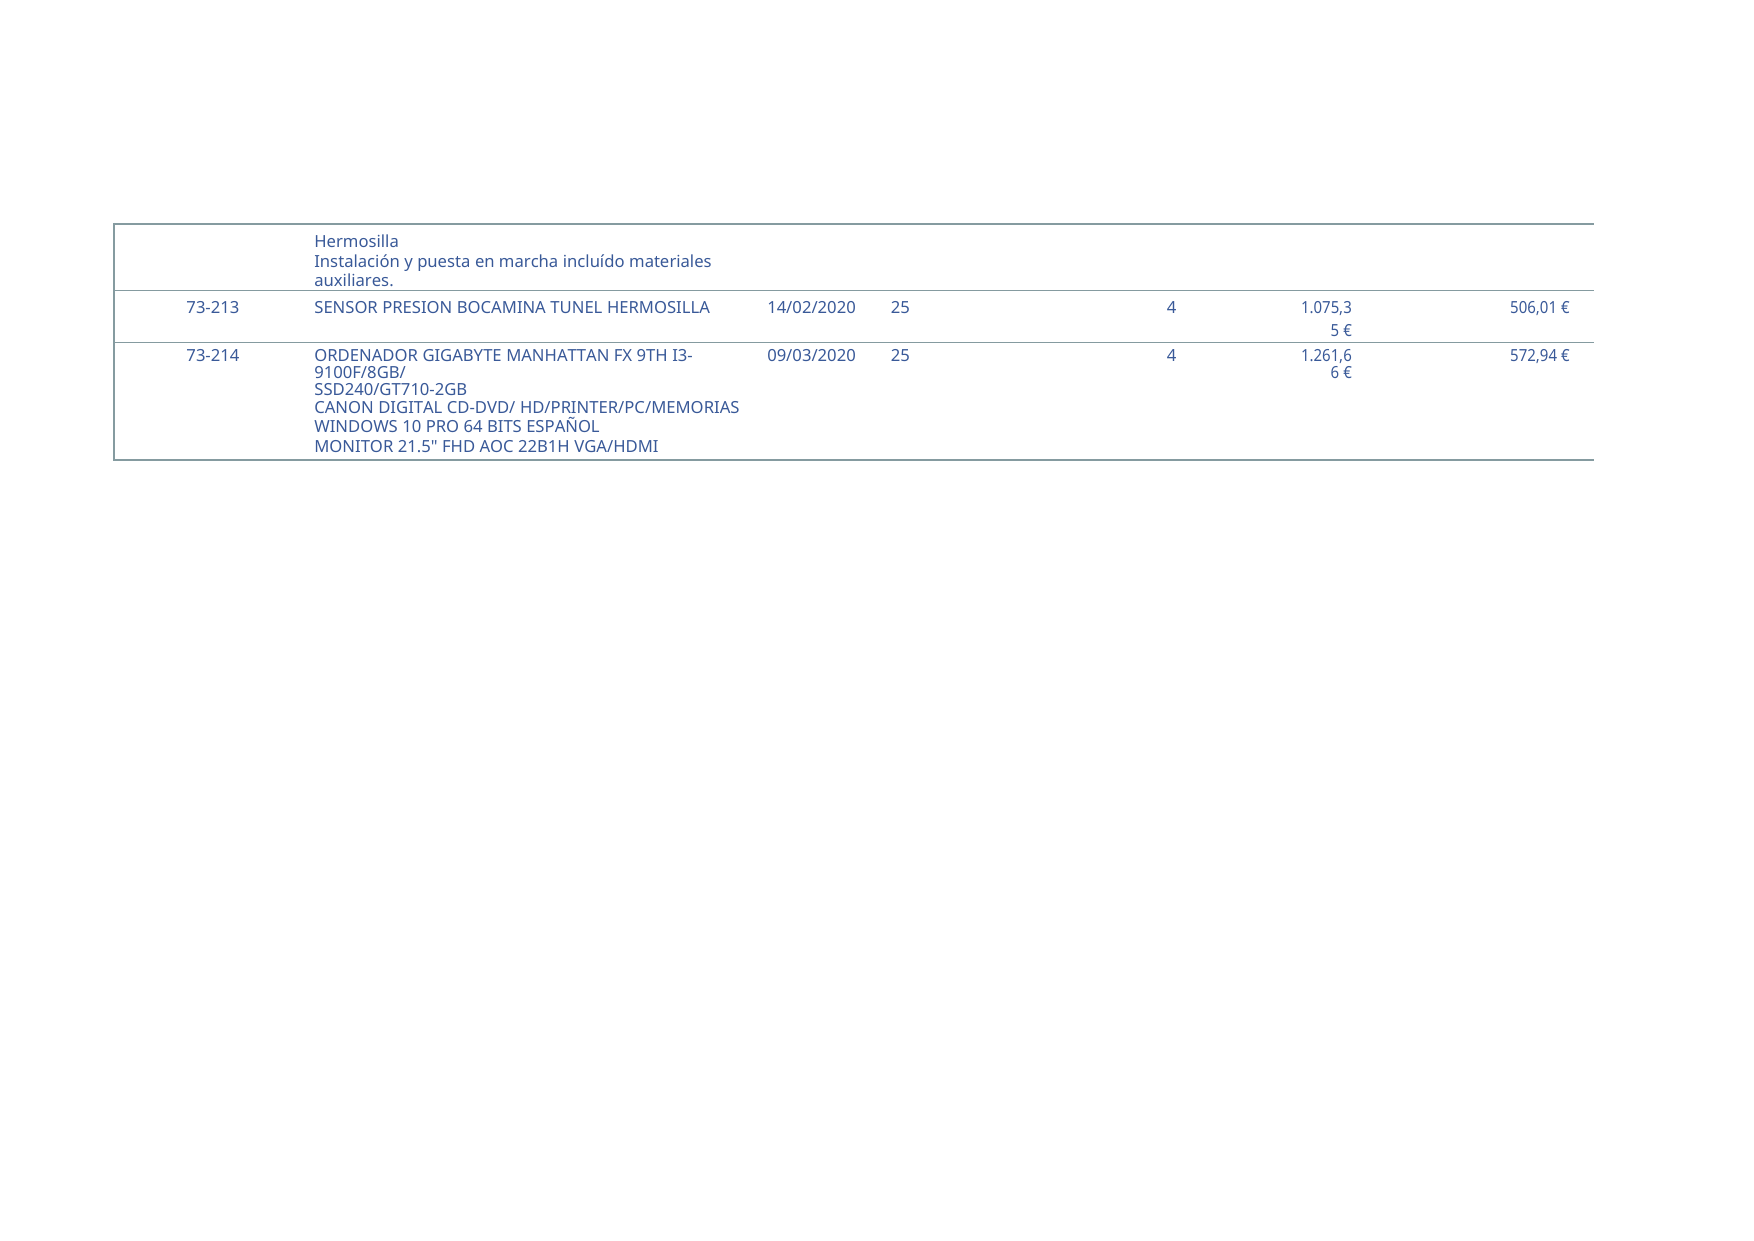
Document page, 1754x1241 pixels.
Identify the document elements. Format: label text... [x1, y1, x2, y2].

table_cell [1409, 400, 1594, 419]
table_cell [876, 438, 1088, 459]
table_cell [876, 419, 1088, 437]
table_cell [115, 438, 299, 459]
table_cell [1409, 225, 1594, 290]
table_cell [1088, 225, 1293, 290]
table_cell 73-214 [115, 343, 299, 382]
table_cell CANON DIGITAL CD-DVD/ HD/PRINTER/PC/MEMORIAS [299, 400, 749, 419]
table_cell [876, 400, 1088, 419]
table_cell [749, 400, 876, 419]
table_cell [1293, 438, 1409, 459]
table_cell 25 [876, 291, 1088, 341]
table_cell [1409, 438, 1594, 459]
table_cell 4 [1088, 343, 1293, 382]
table_cell ORDENADOR GIGABYTE MANHATTAN FX 9TH I3-9100F/8GB/ [299, 343, 749, 382]
table_cell [115, 419, 299, 437]
table_cell [1088, 400, 1293, 419]
table_cell [876, 225, 1088, 290]
table_cell Hermosilla Instalación y puesta en marcha incluído materiales auxiliares. [299, 225, 749, 290]
table_cell 73-213 [115, 291, 299, 341]
table_cell MONITOR 21.5" FHD AOC 22B1H VGA/HDMI [299, 438, 749, 459]
table_cell [1088, 419, 1293, 437]
table_cell 1.261,66 € [1293, 343, 1409, 382]
table_cell [115, 382, 299, 400]
table_cell [1293, 225, 1409, 290]
table_cell [876, 382, 1088, 400]
table_cell [1293, 419, 1409, 437]
table_cell [1088, 438, 1293, 459]
table_cell [115, 225, 299, 290]
table_cell [1409, 419, 1594, 437]
table_cell [749, 382, 876, 400]
table_cell [1088, 382, 1293, 400]
table_cell SSD240/GT710-2GB [299, 382, 749, 400]
table_cell [749, 419, 876, 437]
table_cell [115, 400, 299, 419]
table_cell [1293, 382, 1409, 400]
table_cell 572,94 € [1409, 343, 1594, 382]
table_cell 09/03/2020 [749, 343, 876, 382]
table_cell WINDOWS 10 PRO 64 BITS ESPAÑOL [299, 419, 749, 437]
table_cell [1293, 400, 1409, 419]
table_cell 14/02/2020 [749, 291, 876, 341]
table_cell SENSOR PRESION BOCAMINA TUNEL HERMOSILLA [299, 291, 749, 341]
table_cell 25 [876, 343, 1088, 382]
table_cell [749, 438, 876, 459]
table_cell [1409, 382, 1594, 400]
table_cell 506,01 € [1409, 291, 1594, 341]
table_cell 4 [1088, 291, 1293, 341]
table_cell [749, 225, 876, 290]
table_cell 1.075,35 € [1293, 291, 1409, 341]
